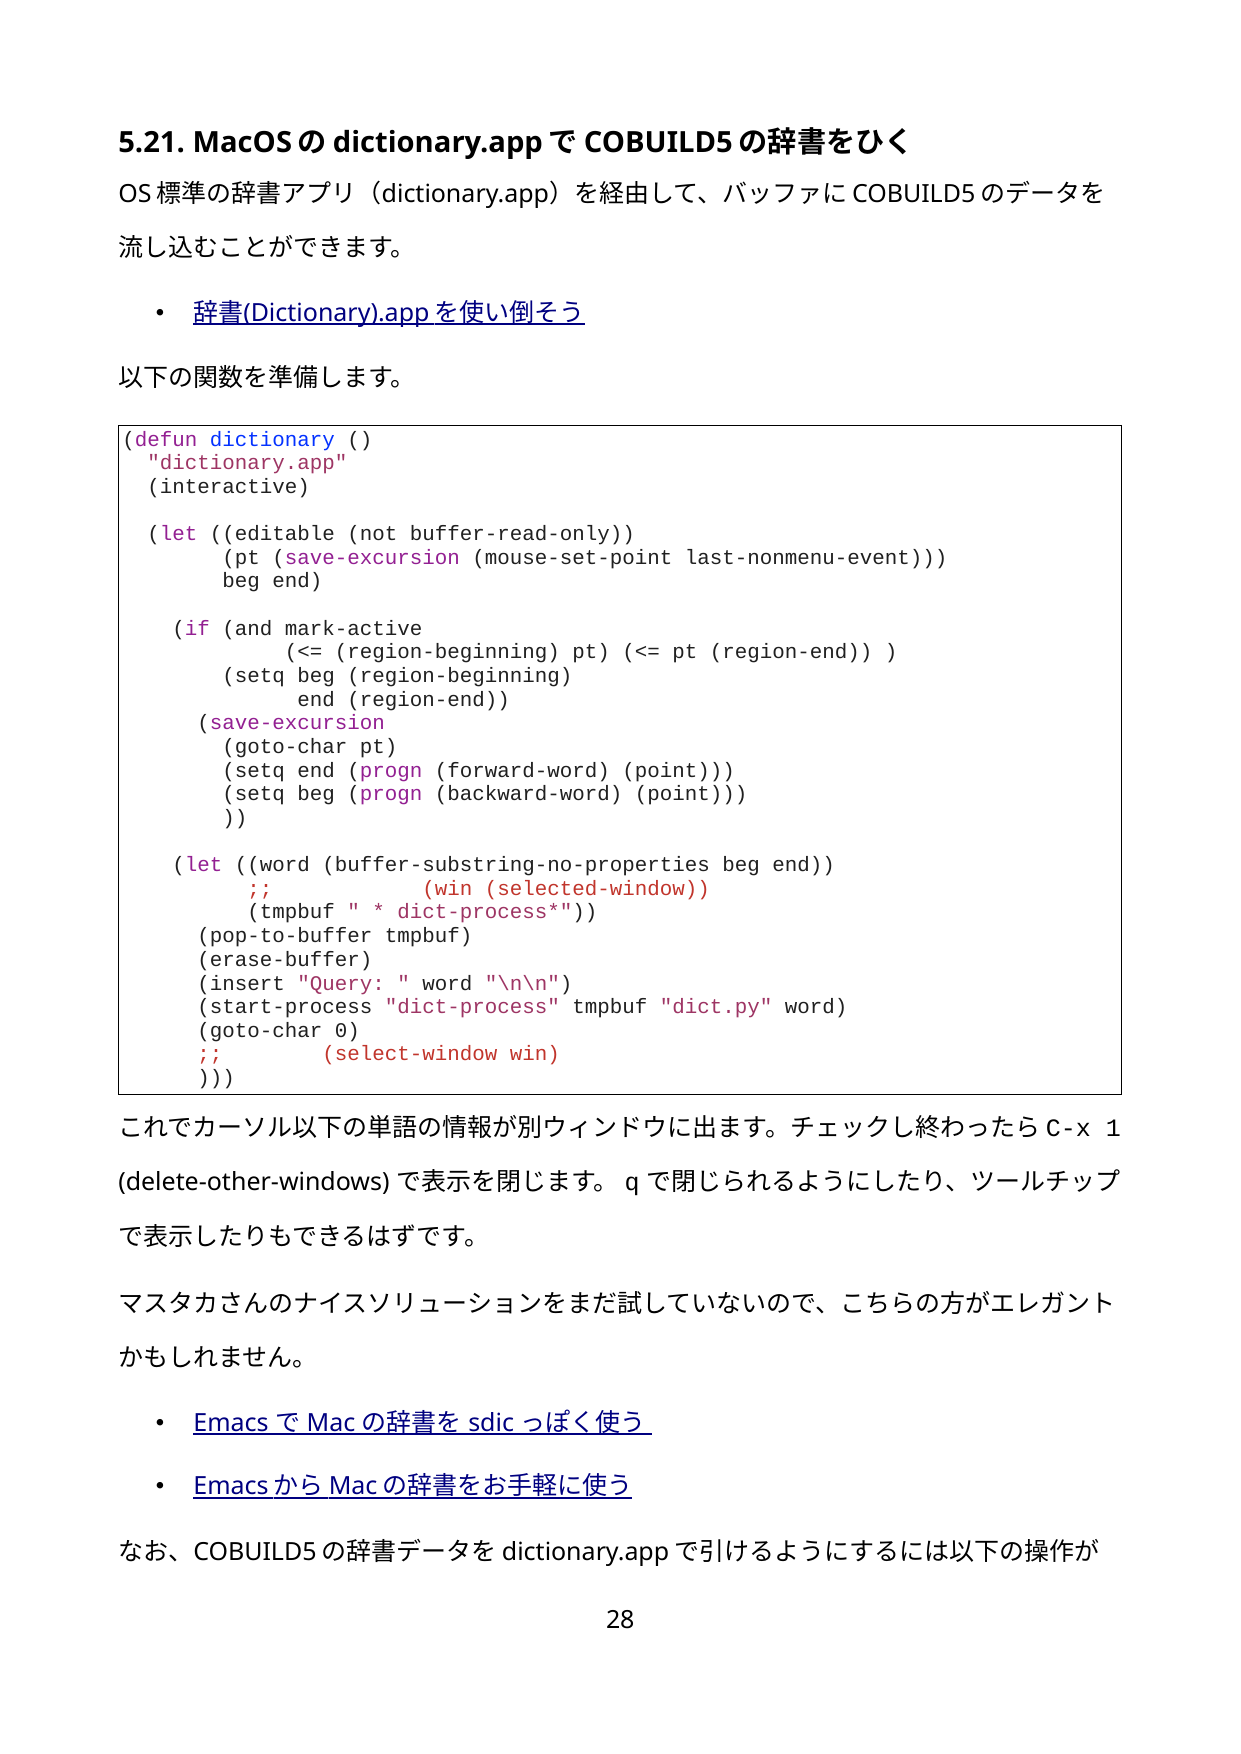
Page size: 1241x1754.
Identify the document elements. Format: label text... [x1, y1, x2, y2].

text (setq end (progn (forward-word) (point))) [119, 756, 1121, 779]
subtitle MacOSのdictionary.appでCOBUILD5の辞書をひく [118, 118, 1122, 161]
text (setq beg (region-beginning) [119, 661, 1121, 685]
text end (region-end)) [119, 685, 1121, 708]
text ))) [119, 1063, 1121, 1094]
text (insert "Query: " word "\n\n") [119, 968, 1121, 992]
text なお、COBUILD5の辞書データをdictionary.appで引けるようにするには以下の操作が [118, 1531, 1122, 1568]
text ;; (select-window win) [119, 1039, 1121, 1063]
text (if (and mark-active [119, 614, 1121, 637]
list 辞書(Dictionary).appを使い倒そう [156, 294, 1122, 328]
text (tmpbuf " * dict-process*")) [119, 898, 1121, 921]
text (defun dictionary () [119, 426, 1121, 448]
text OS標準の辞書アプリ（dictionary.app）を経由して、バッファにCOBUILD5のデータを流し込むことができます。 [118, 173, 1122, 264]
text beg end) [119, 567, 1121, 590]
text (setq beg (progn (backward-word) (point))) [119, 779, 1121, 803]
text )) [119, 803, 1121, 827]
text (start-process "dict-process" tmpbuf "dict.py" word) [119, 992, 1121, 1016]
text (interactive) [119, 472, 1121, 496]
text (save-excursion [119, 708, 1121, 732]
text (goto-char pt) [119, 732, 1121, 756]
text ;; (win (selected-window)) [119, 874, 1121, 898]
list Emacs で Mac の辞書を sdic っぽく使う [156, 1404, 1122, 1438]
text (pt (save-excursion (mouse-set-point last-nonmenu-event))) [119, 543, 1121, 567]
text (let ((word (buffer-substring-no-properties beg end)) [119, 850, 1121, 874]
text マスタカさんのナイスソリューションをまだ試していないので、こちらの方がエレガントかもしれません。 [118, 1283, 1122, 1374]
list EmacsからMacの辞書をお手軽に使う [156, 1468, 1122, 1502]
text 以下の関数を準備します。 [118, 358, 1122, 394]
text (let ((editable (not buffer-read-only)) [119, 519, 1121, 543]
text (goto-char 0) [119, 1016, 1121, 1039]
text (pop-to-buffer tmpbuf) [119, 921, 1121, 945]
text "dictionary.app" [119, 448, 1121, 472]
text これでカーソル以下の単語の情報が別ウィンドウに出ます。チェックし終わったら C-x 1 (delete-other-windows) で表示を閉じます。 q で閉じられるようにしたり、ツールチップで表示したりもできるはずです。 [118, 1107, 1122, 1252]
text (erase-buffer) [119, 945, 1121, 968]
text (<= (region-beginning) pt) (<= pt (region-end)) ) [119, 637, 1121, 661]
